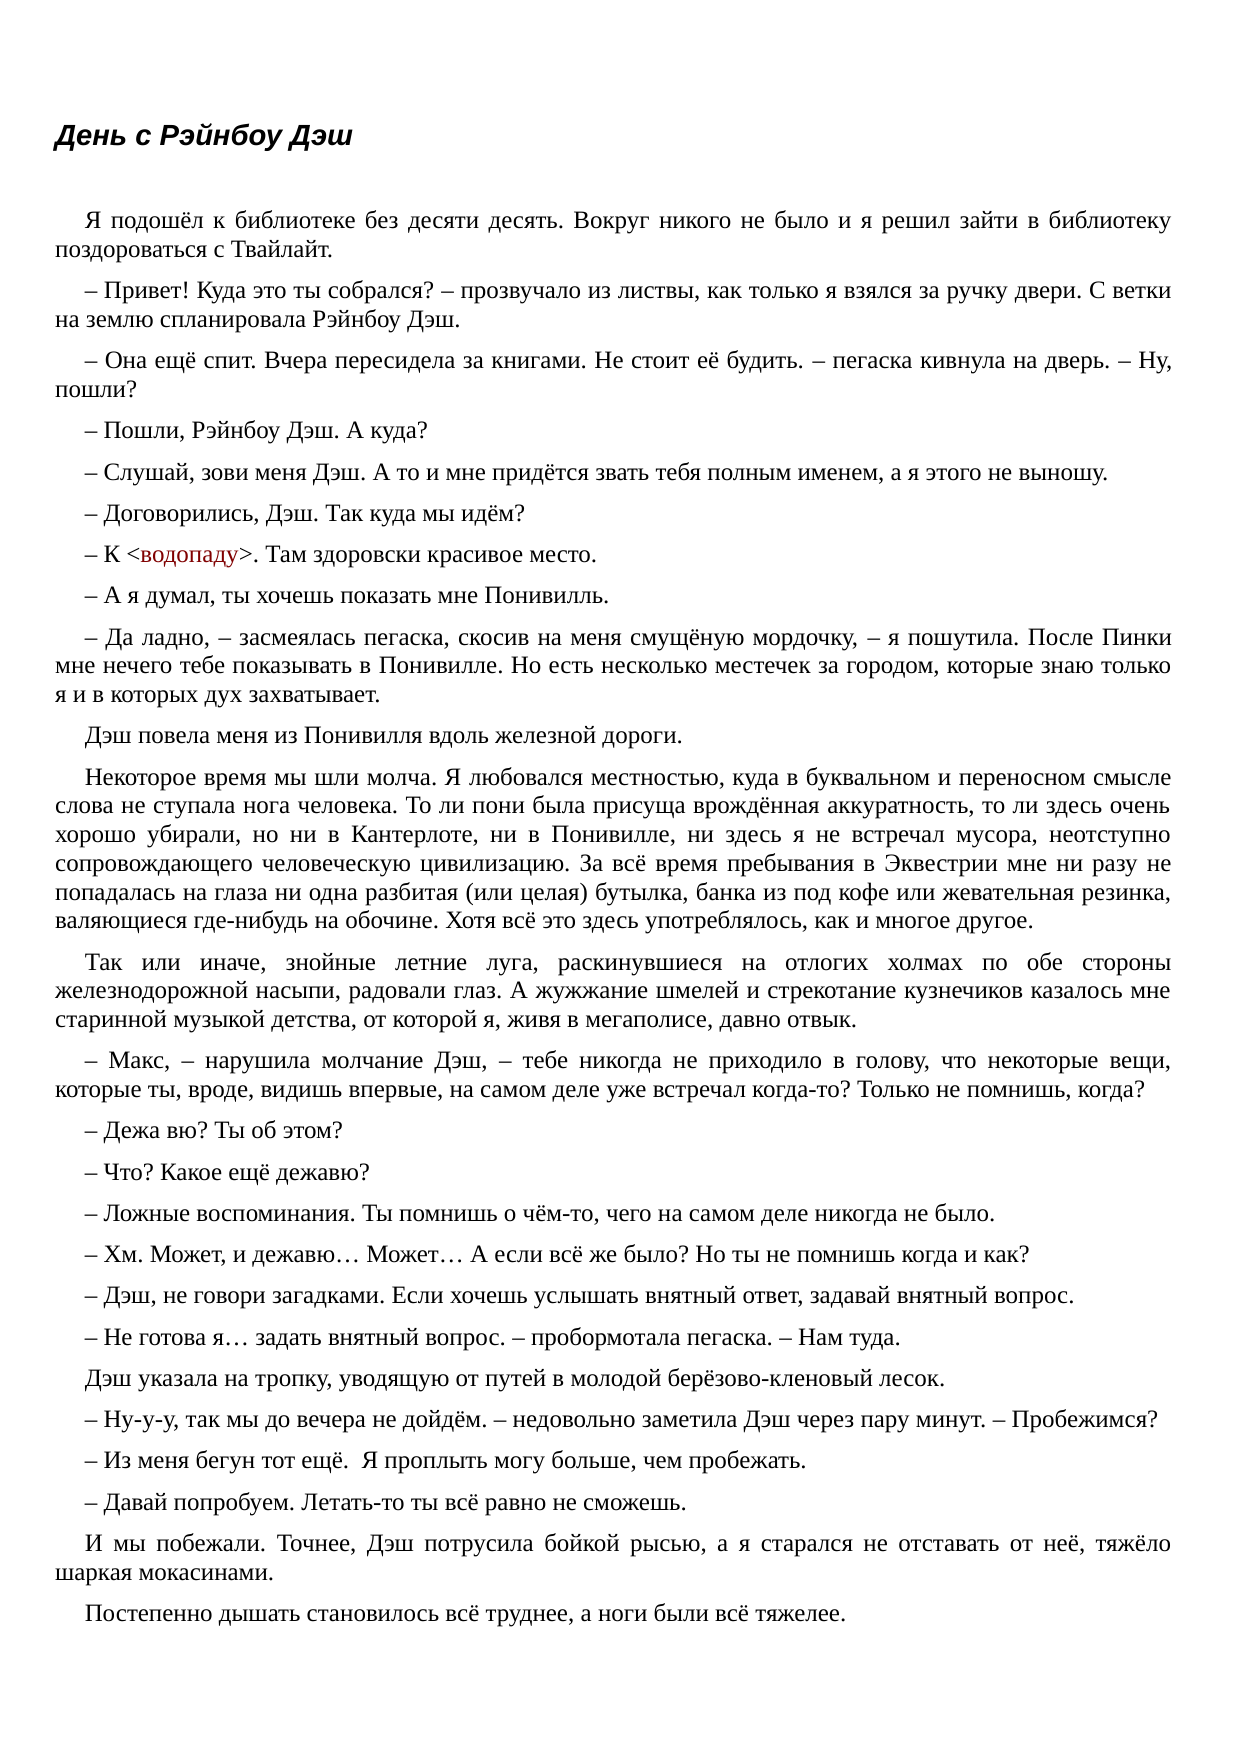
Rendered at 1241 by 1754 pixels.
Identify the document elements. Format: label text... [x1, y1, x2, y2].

text – Ложные воспоминания. Ты помнишь о чём-то, чего на самом деле никогда не было. [55, 1198, 1172, 1227]
text – Слушай, зови меня Дэш. А то и мне придётся звать тебя полным именем, а я этого не выношу. [55, 457, 1172, 485]
text – Хм. Может, и дежавю… Может… А если всё же было? Но ты не помнишь когда и как? [55, 1239, 1172, 1268]
text И мы побежали. Точнее, Дэш потрусила бойкой рысью, а я старался не отставать от неё, тяжёло шаркая мокасинами. [55, 1528, 1172, 1585]
text – К <водопаду>. Там здоровски красивое место. [55, 539, 1172, 568]
text – Ну-у-у, так мы до вечера не дойдём. – недовольно заметила Дэш через пару минут. – Пробежимся? [55, 1404, 1172, 1433]
text – Давай попробуем. Летать-то ты всё равно не сможешь. [55, 1487, 1172, 1515]
text Некоторое время мы шли молча. Я любовался местностью, куда в буквальном и переносном смысле слова не ступала нога человека. То ли пони была присуща врождённая аккуратность, то ли здесь очень хорошо убирали, но ни в Кантерлоте, ни в Понивилле, ни здесь я не встречал мусора, неотступно сопровождающего человеческую цивилизацию. За всё время пребывания в Эквестрии мне ни разу не попадалась на глаза ни одна разбитая (или целая) бутылка, банка из под кофе или жевательная резинка, валяющиеся где-нибудь на обочине. Хотя всё это здесь употреблялось, как и многое другое. [55, 762, 1172, 934]
text – Пошли, Рэйнбоу Дэш. А куда? [55, 415, 1172, 444]
text Дэш повела меня из Понивилля вдоль железной дороги. [55, 720, 1172, 749]
text – Дежа вю? Ты об этом? [55, 1115, 1172, 1144]
text – Из меня бегун тот ещё. Я проплыть могу больше, чем пробежать. [55, 1445, 1172, 1474]
text – Что? Какое ещё дежавю? [55, 1157, 1172, 1185]
text – Да ладно, – засмеялась пегаска, скосив на меня смущёную мордочку, – я пошутила. После Пинки мне нечего тебе показывать в Понивилле. Но есть несколько местечек за городом, которые знаю только я и в которых дух захватывает. [55, 622, 1172, 708]
text – Дэш, не говори загадками. Если хочешь услышать внятный ответ, задавай внятный вопрос. [55, 1280, 1172, 1309]
text Дэш указала на тропку, уводящую от путей в молодой берёзово-кленовый лесок. [55, 1363, 1172, 1392]
subtitle День с Рэйнбоу Дэш [55, 118, 1172, 152]
text – Привет! Куда это ты собрался? – прозвучало из листвы, как только я взялся за ручку двери. С ветки на землю спланировала Рэйнбоу Дэш. [55, 275, 1172, 333]
text Я подошёл к библиотеке без десяти десять. Вокруг никого не было и я решил зайти в библиотеку поздороваться с Твайлайт. [55, 205, 1172, 263]
text – Не готова я… задать внятный вопрос. – пробормотала пегаска. – Нам туда. [55, 1322, 1172, 1350]
text – Договорились, Дэш. Так куда мы идём? [55, 498, 1172, 527]
text – Она ещё спит. Вчера пересидела за книгами. Не стоит её будить. – пегаска кивнула на дверь. – Ну, пошли? [55, 345, 1172, 403]
text – А я думал, ты хочешь показать мне Понивилль. [55, 580, 1172, 609]
text Так или иначе, знойные летние луга, раскинувшиеся на отлогих холмах по обе стороны железнодорожной насыпи, радовали глаз. А жужжание шмелей и стрекотание кузнечиков казалось мне старинной музыкой детства, от которой я, живя в мегаполисе, давно отвык. [55, 947, 1172, 1033]
text Постепенно дышать становилось всё труднее, а ноги были всё тяжелее. [55, 1598, 1172, 1627]
text – Макс, – нарушила молчание Дэш, – тебе никогда не приходило в голову, что некоторые вещи, которые ты, вроде, видишь впервые, на самом деле уже встречал когда-то? Только не помнишь, когда? [55, 1045, 1172, 1103]
